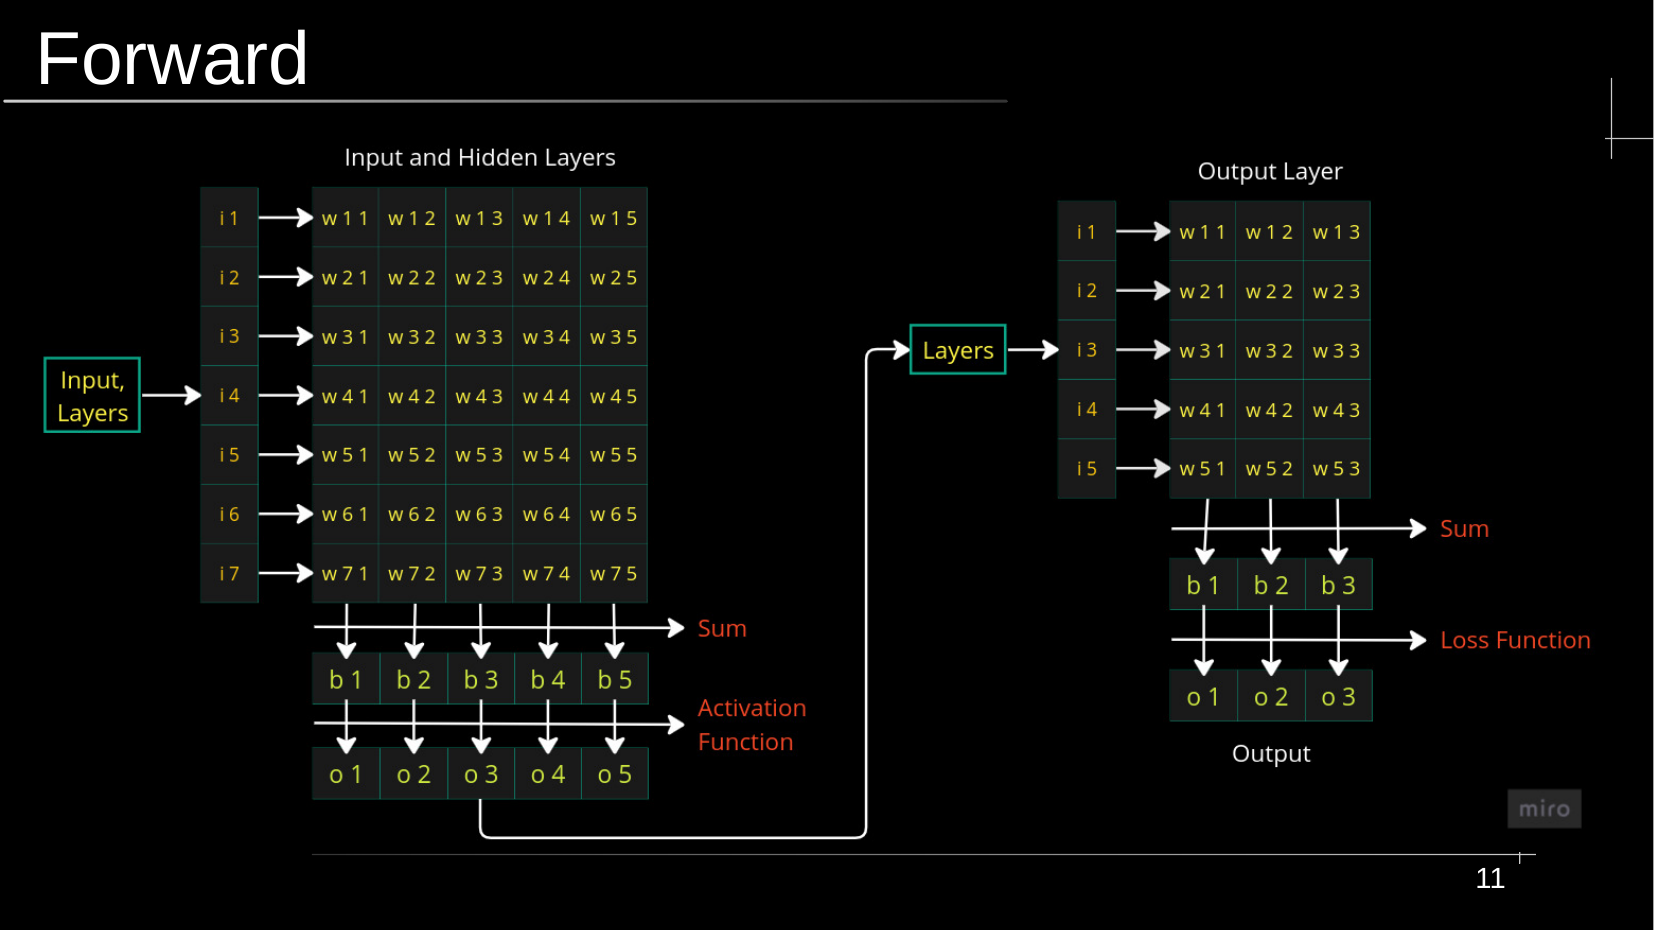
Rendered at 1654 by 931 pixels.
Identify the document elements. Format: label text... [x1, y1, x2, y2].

title Forward [35, 5, 1601, 113]
picture [35, 137, 1605, 852]
